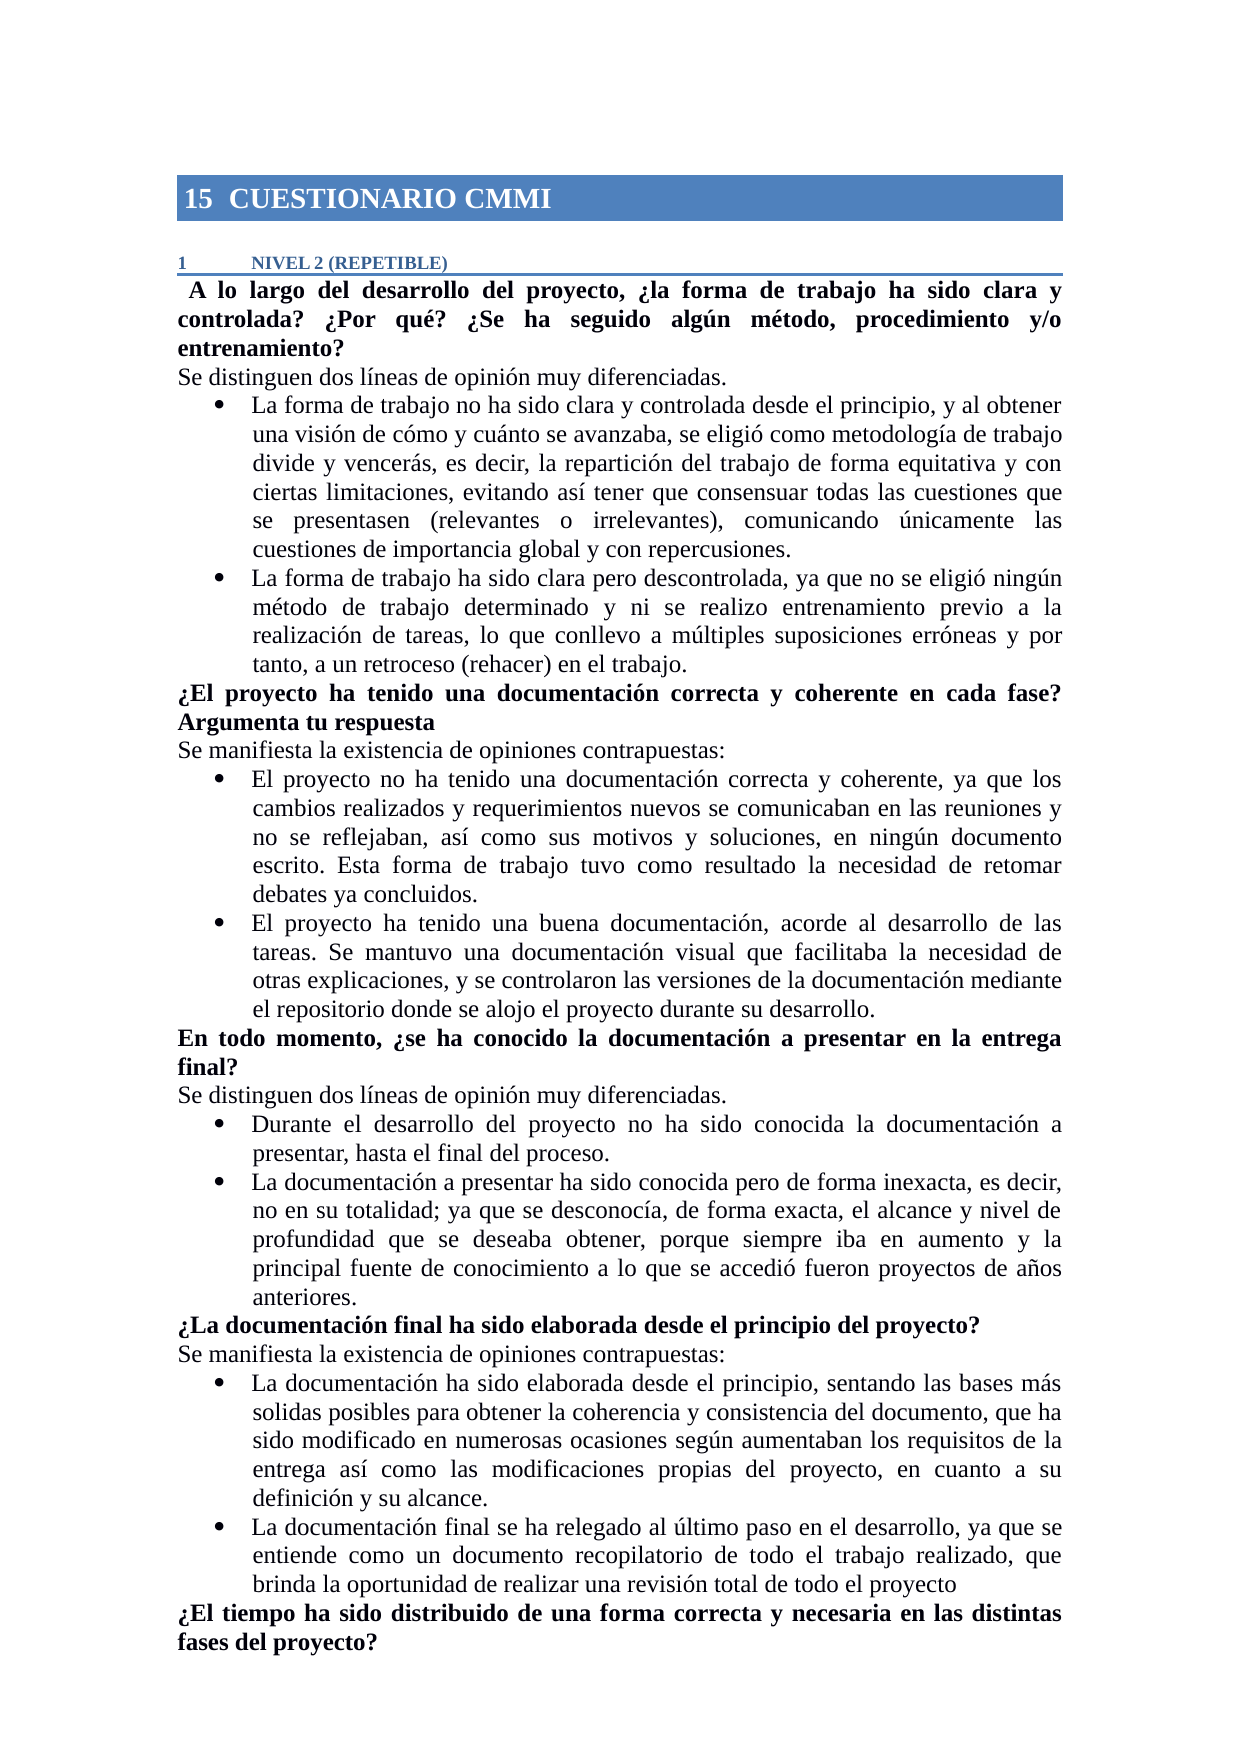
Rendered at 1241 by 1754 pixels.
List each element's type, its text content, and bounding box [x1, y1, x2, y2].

text ¿El tiempo ha sido distribuido de una forma correcta y necesaria en las distintas fases del proyecto? [177, 1598, 1063, 1656]
text En todo momento, ¿se ha conocido la documentación a presentar en la entrega final? [177, 1023, 1063, 1081]
list La documentación ha sido elaborada desde el principio, sentando las bases más solidas posibles para obtener la coherencia y consistencia del documento, que ha sido modificado en numerosas ocasiones según aumentaban los requisitos de la entrega así como las modificaciones propias del proyecto, en cuanto a su definición y su alcance. [215, 1368, 1063, 1512]
text Se manifiesta la existencia de opiniones contrapuestas: [177, 1339, 1063, 1368]
text ¿El proyecto ha tenido una documentación correcta y coherente en cada fase? Argumenta tu respuesta [177, 678, 1063, 736]
list La documentación final se ha relegado al último paso en el desarrollo, ya que se entiende como un documento recopilatorio de todo el trabajo realizado, que brinda la oportunidad de realizar una revisión total de todo el proyecto [215, 1512, 1063, 1598]
subtitle NIVEL 2 (REPETIBLE) [177, 252, 1063, 273]
list El proyecto ha tenido una buena documentación, acorde al desarrollo de las tareas. Se mantuvo una documentación visual que facilitaba la necesidad de otras explicaciones, y se controlaron las versiones de la documentación mediante el repositorio donde se alojo el proyecto durante su desarrollo. [215, 908, 1063, 1023]
list La forma de trabajo no ha sido clara y controlada desde el principio, y al obtener una visión de cómo y cuánto se avanzaba, se eligió como metodología de trabajo divide y vencerás, es decir, la repartición del trabajo de forma equitativa y con ciertas limitaciones, evitando así tener que consensuar todas las cuestiones que se presentasen (relevantes o irrelevantes), comunicando únicamente las cuestiones de importancia global y con repercusiones. [215, 391, 1063, 563]
list Durante el desarrollo del proyecto no ha sido conocida la documentación a presentar, hasta el final del proceso. [215, 1109, 1063, 1167]
text A lo largo del desarrollo del proyecto, ¿la forma de trabajo ha sido clara y controlada? ¿Por qué? ¿Se ha seguido algún método, procedimiento y/o entrenamiento? [177, 276, 1063, 362]
text Se distinguen dos líneas de opinión muy diferenciadas. [177, 1081, 1063, 1109]
list El proyecto no ha tenido una documentación correcta y coherente, ya que los cambios realizados y requerimientos nuevos se comunicaban en las reuniones y no se reflejaban, así como sus motivos y soluciones, en ningún documento escrito. Esta forma de trabajo tuvo como resultado la necesidad de retomar debates ya concluidos. [215, 764, 1063, 908]
text Se distinguen dos líneas de opinión muy diferenciadas. [177, 362, 1063, 391]
text Se manifiesta la existencia de opiniones contrapuestas: [177, 736, 1063, 764]
subtitle Cuestionario CMMI [184, 181, 1057, 214]
list La forma de trabajo ha sido clara pero descontrolada, ya que no se eligió ningún método de trabajo determinado y ni se realizo entrenamiento previo a la realización de tareas, lo que conllevo a múltiples suposiciones erróneas y por tanto, a un retroceso (rehacer) en el trabajo. [215, 563, 1063, 678]
list La documentación a presentar ha sido conocida pero de forma inexacta, es decir, no en su totalidad; ya que se desconocía, de forma exacta, el alcance y nivel de profundidad que se deseaba obtener, porque siempre iba en aumento y la principal fuente de conocimiento a lo que se accedió fueron proyectos de años anteriores. [215, 1167, 1063, 1311]
text ¿La documentación final ha sido elaborada desde el principio del proyecto? [177, 1311, 1063, 1339]
